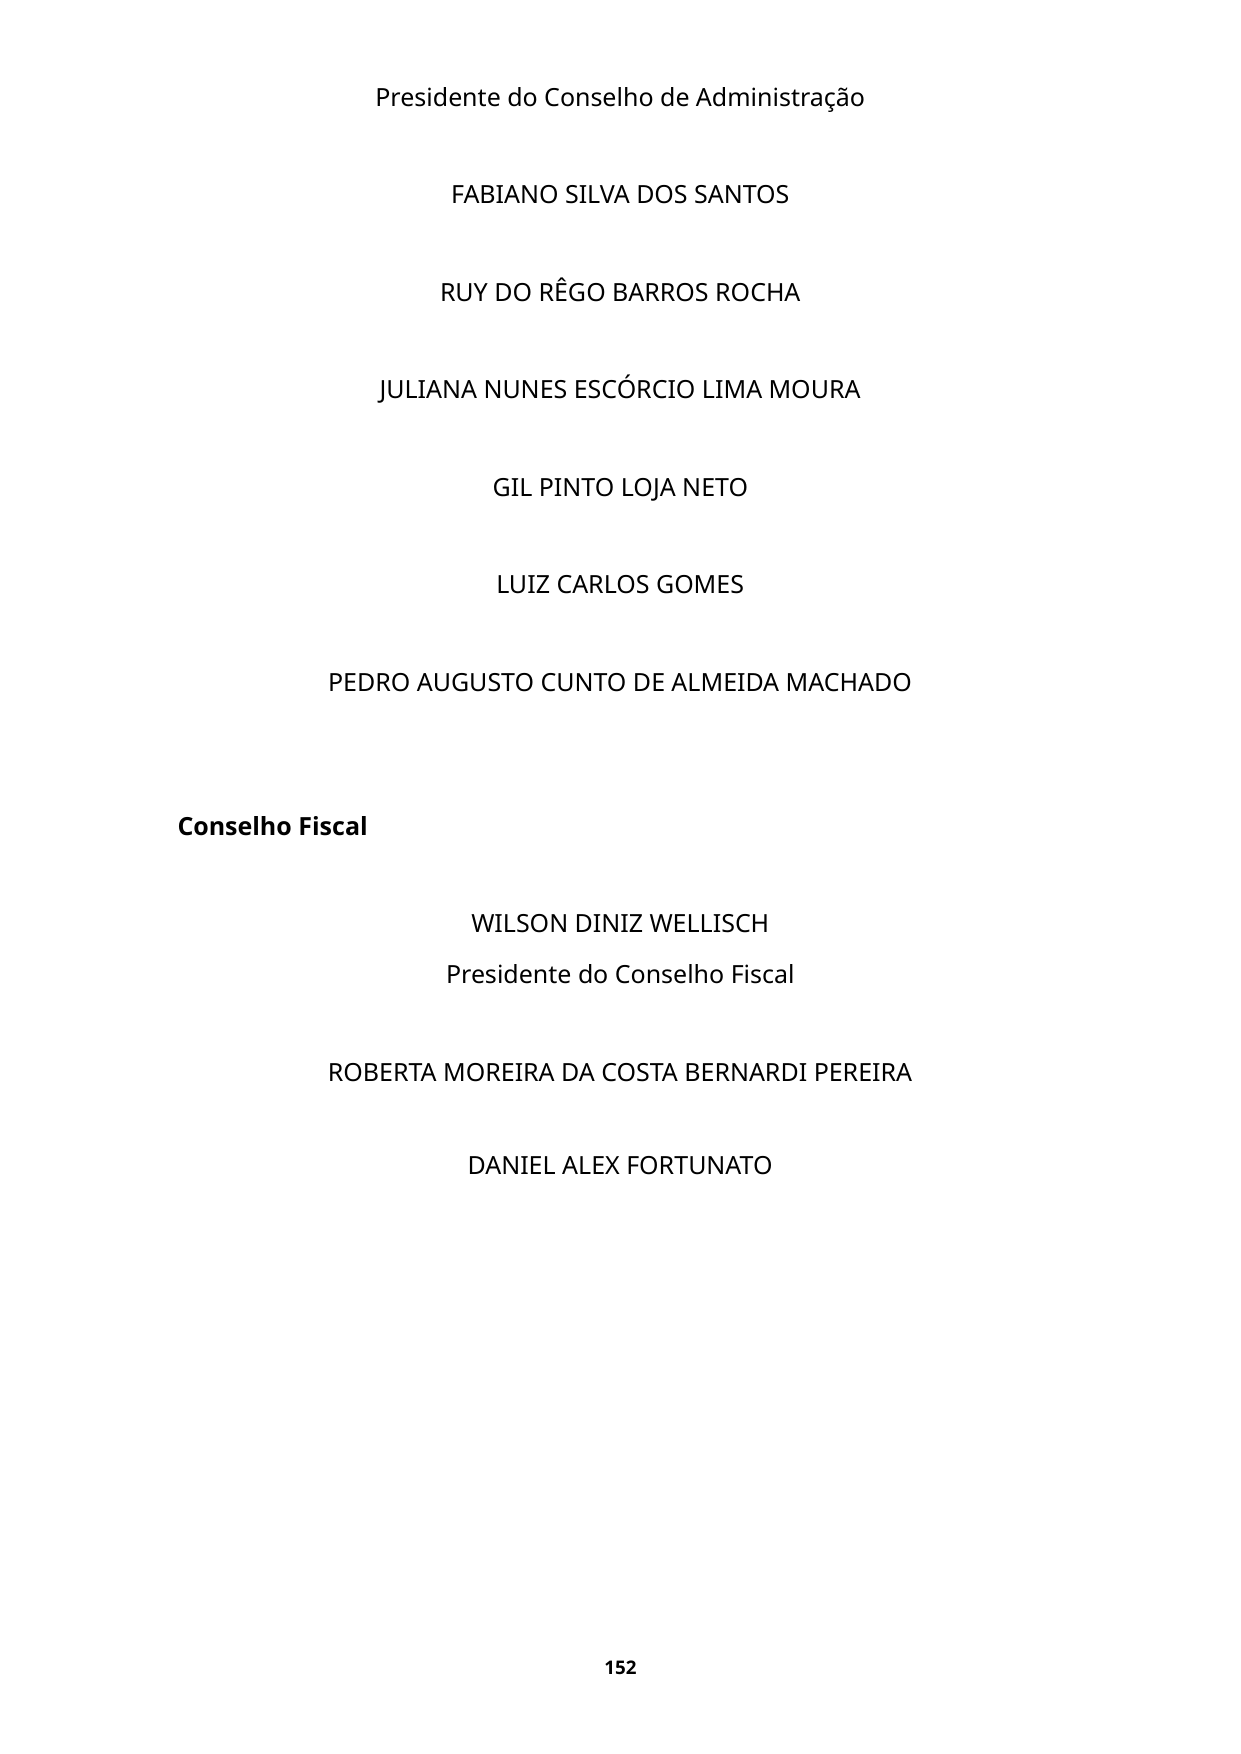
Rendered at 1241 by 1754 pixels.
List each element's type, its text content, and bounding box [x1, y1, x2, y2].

text FABIANO SILVA DOS SANTOS [177, 172, 1063, 211]
text RUY DO RÊGO BARROS ROCHA [177, 270, 1063, 308]
text Presidente do Conselho Fiscal [177, 952, 1063, 991]
text LUIZ CARLOS GOMES [177, 562, 1063, 601]
text GIL PINTO LOJA NETO [177, 465, 1063, 503]
text Conselho Fiscal [177, 804, 1063, 842]
text ROBERTA MOREIRA DA COSTA BERNARDI PEREIRA [177, 1050, 1063, 1088]
text JULIANA NUNES ESCÓRCIO LIMA MOURA [177, 367, 1063, 406]
text DANIEL ALEX FORTUNATO [177, 1147, 1063, 1182]
text Presidente do Conselho de Administração [177, 75, 1063, 113]
text WILSON DINIZ WELLISCH [177, 902, 1063, 940]
text PEDRO AUGUSTO CUNTO DE ALMEIDA MACHADO [177, 660, 1063, 698]
